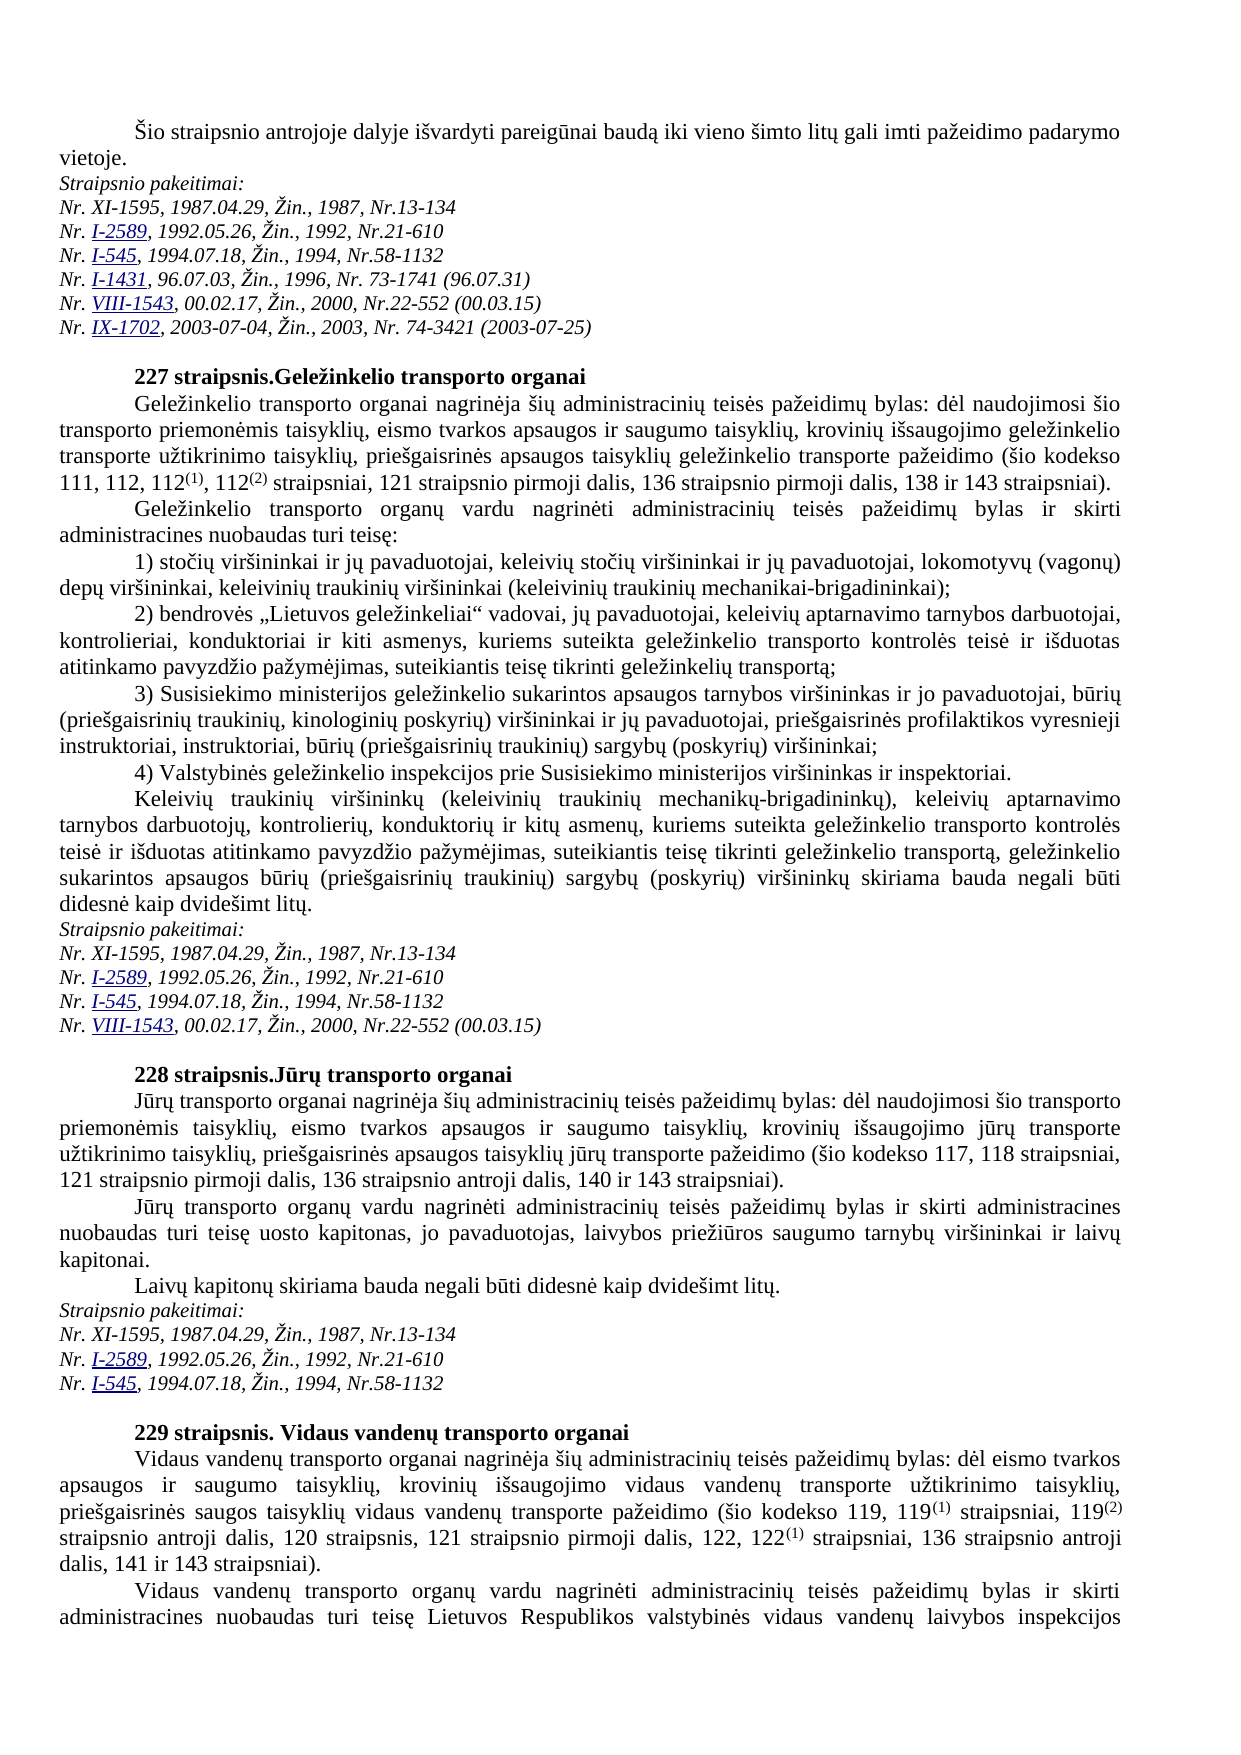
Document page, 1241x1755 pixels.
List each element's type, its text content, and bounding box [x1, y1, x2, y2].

text 228 straipsnis.Jūrų transporto organai [59, 1061, 1122, 1087]
text Šio straipsnio antrojoje dalyje išvardyti pareigūnai baudą iki vieno šimto litų gali imti pažeidimo padarymo vietoje. [59, 118, 1122, 171]
text Keleivių traukinių viršininkų (keleivinių traukinių mechanikų-brigadininkų), keleivių aptarnavimo tarnybos darbuotojų, kontrolierių, konduktorių ir kitų asmenų, kuriems suteikta geležinkelio transporto kontrolės teisė ir išduotas atitinkamo pavyzdžio pažymėjimas, suteikiantis teisę tikrinti geležinkelio transportą, geležinkelio sukarintos apsaugos būrių (priešgaisrinių traukinių) sargybų (poskyrių) viršininkų skiriama bauda negali būti didesnė kaip dvidešimt litų. [59, 785, 1122, 917]
text Straipsnio pakeitimai: [59, 171, 1122, 195]
text 1) stočių viršininkai ir jų pavaduotojai, keleivių stočių viršininkai ir jų pavaduotojai, lokomotyvų (vagonų) depų viršininkai, keleivinių traukinių viršininkai (keleivinių traukinių mechanikai-brigadininkai); [59, 548, 1122, 601]
text 2) bendrovės „Lietuvos geležinkeliai“ vadovai, jų pavaduotojai, keleivių aptarnavimo tarnybos darbuotojai, kontrolieriai, konduktoriai ir kiti asmenys, kuriems suteikta geležinkelio transporto kontrolės teisė ir išduotas atitinkamo pavyzdžio pažymėjimas, suteikiantis teisę tikrinti geležinkelių transportą; [59, 601, 1122, 679]
text Nr. I-2589, 1992.05.26, Žin., 1992, Nr.21-610 [59, 965, 1122, 989]
text Vidaus vandenų transporto organų vardu nagrinėti administracinių teisės pažeidimų bylas ir skirti administracines nuobaudas turi teisę Lietuvos Respublikos valstybinės vidaus vandenų laivybos inspekcijos [59, 1577, 1122, 1629]
text Laivų kapitonų skiriama bauda negali būti didesnė kaip dvidešimt litų. [59, 1272, 1122, 1298]
text Straipsnio pakeitimai: [59, 917, 1122, 941]
text Nr. I-1431, 96.07.03, Žin., 1996, Nr. 73-1741 (96.07.31) [59, 267, 1122, 291]
text Nr. I-2589, 1992.05.26, Žin., 1992, Nr.21-610 [59, 219, 1122, 243]
text Nr. VIII-1543, 00.02.17, Žin., 2000, Nr.22-552 (00.03.15) [59, 291, 1122, 315]
text 3) Susisiekimo ministerijos geležinkelio sukarintos apsaugos tarnybos viršininkas ir jo pavaduotojai, būrių (priešgaisrinių traukinių, kinologinių poskyrių) viršininkai ir jų pavaduotojai, priešgaisrinės profilaktikos vyresnieji instruktoriai, instruktoriai, būrių (priešgaisrinių traukinių) sargybų (poskyrių) viršininkai; [59, 679, 1122, 759]
text Nr. I-545, 1994.07.18, Žin., 1994, Nr.58-1132 [59, 1371, 1122, 1394]
text Nr. IX-1702, 2003-07-04, Žin., 2003, Nr. 74-3421 (2003-07-25) [59, 315, 1122, 339]
text 4) Valstybinės geležinkelio inspekcijos prie Susisiekimo ministerijos viršininkas ir inspektoriai. [59, 759, 1122, 785]
text Vidaus vandenų transporto organai nagrinėja šių administracinių teisės pažeidimų bylas: dėl eismo tvarkos apsaugos ir saugumo taisyklių, krovinių išsaugojimo vidaus vandenų transporte užtikrinimo taisyklių, priešgaisrinės saugos taisyklių vidaus vandenų transporte pažeidimo (šio kodekso 119, 119(1) straipsniai, 119(2) straipsnio antroji dalis, 120 straipsnis, 121 straipsnio pirmoji dalis, 122, 122(1) straipsniai, 136 straipsnio antroji dalis, 141 ir 143 straipsniai). [59, 1445, 1122, 1577]
text Jūrų transporto organai nagrinėja šių administracinių teisės pažeidimų bylas: dėl naudojimosi šio transporto priemonėmis taisyklių, eismo tvarkos apsaugos ir saugumo taisyklių, krovinių išsaugojimo jūrų transporte užtikrinimo taisyklių, priešgaisrinės apsaugos taisyklių jūrų transporte pažeidimo (šio kodekso 117, 118 straipsniai, 121 straipsnio pirmoji dalis, 136 straipsnio antroji dalis, 140 ir 143 straipsniai). [59, 1087, 1122, 1193]
text Nr. XI-1595, 1987.04.29, Žin., 1987, Nr.13-134 [59, 941, 1122, 965]
text 229 straipsnis. Vidaus vandenų transporto organai [59, 1419, 1122, 1445]
text Geležinkelio transporto organai nagrinėja šių administracinių teisės pažeidimų bylas: dėl naudojimosi šio transporto priemonėmis taisyklių, eismo tvarkos apsaugos ir saugumo taisyklių, krovinių išsaugojimo geležinkelio transporte užtikrinimo taisyklių, priešgaisrinės apsaugos taisyklių geležinkelio transporte pažeidimo (šio kodekso 111, 112, 112(1), 112(2) straipsniai, 121 straipsnio pirmoji dalis, 136 straipsnio pirmoji dalis, 138 ir 143 straipsniai). [59, 390, 1122, 495]
text Nr. VIII-1543, 00.02.17, Žin., 2000, Nr.22-552 (00.03.15) [59, 1013, 1122, 1037]
text Geležinkelio transporto organų vardu nagrinėti administracinių teisės pažeidimų bylas ir skirti administracines nuobaudas turi teisę: [59, 495, 1122, 548]
text Nr. I-545, 1994.07.18, Žin., 1994, Nr.58-1132 [59, 243, 1122, 267]
text Nr. I-545, 1994.07.18, Žin., 1994, Nr.58-1132 [59, 989, 1122, 1013]
text Nr. I-2589, 1992.05.26, Žin., 1992, Nr.21-610 [59, 1346, 1122, 1371]
text Jūrų transporto organų vardu nagrinėti administracinių teisės pažeidimų bylas ir skirti administracines nuobaudas turi teisę uosto kapitonas, jo pavaduotojas, laivybos priežiūros saugumo tarnybų viršininkai ir laivų kapitonai. [59, 1193, 1122, 1272]
text Straipsnio pakeitimai: [59, 1298, 1122, 1322]
text Nr. XI-1595, 1987.04.29, Žin., 1987, Nr.13-134 [59, 1322, 1122, 1346]
text Nr. XI-1595, 1987.04.29, Žin., 1987, Nr.13-134 [59, 195, 1122, 219]
text 227 straipsnis.Geležinkelio transporto organai [59, 363, 1122, 390]
